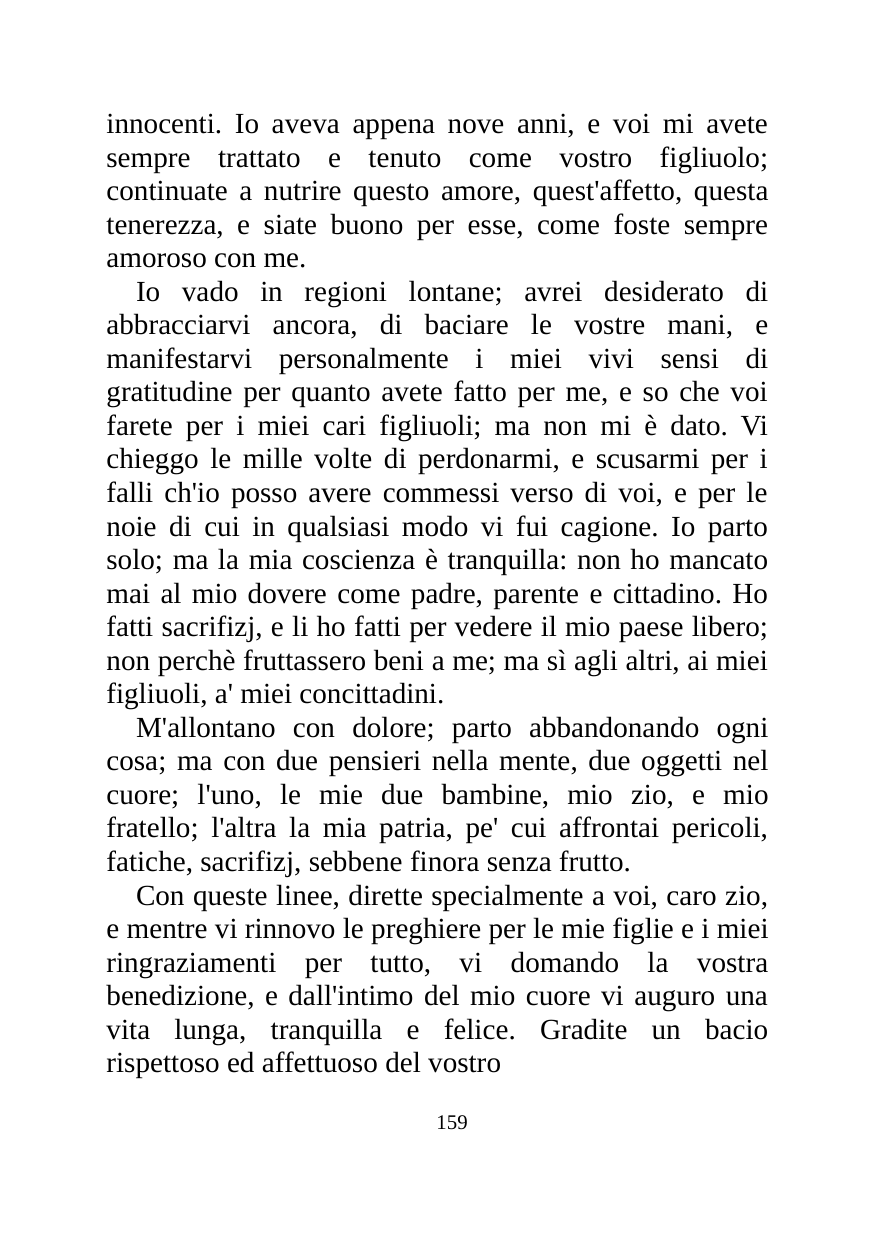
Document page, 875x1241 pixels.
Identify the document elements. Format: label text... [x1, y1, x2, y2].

text Con queste linee, dirette specialmente a voi, caro zio, e mentre vi rinnovo le preghiere per le mie figlie e i miei ringraziamenti per tutto, vi domando la vostra benedizione, e dall'intimo del mio cuore vi auguro una vita lunga, tranquilla e felice. Gradite un bacio rispettoso ed affettuoso del vostro [106, 878, 769, 1079]
text M'allontano con dolore; parto abbandonando ogni cosa; ma con due pensieri nella mente, due oggetti nel cuore; l'uno, le mie due bambine, mio zio, e mio fratello; l'altra la mia patria, pe' cui affrontai pericoli, fatiche, sacrifizj, sebbene finora senza frutto. [106, 710, 769, 878]
text innocenti. Io aveva appena nove anni, e voi mi avete sempre trattato e tenuto come vostro figliuolo; continuate a nutrire questo amore, quest'affetto, questa tenerezza, e siate buono per esse, come foste sempre amoroso con me. [106, 106, 769, 274]
text Io vado in regioni lontane; avrei desiderato di abbracciarvi ancora, di baciare le vostre mani, e manifestarvi personalmente i miei vivi sensi di gratitudine per quanto avete fatto per me, e so che voi farete per i miei cari figliuoli; ma non mi è dato. Vi chieggo le mille volte di perdonarmi, e scusarmi per i falli ch'io posso avere commessi verso di voi, e per le noie di cui in qualsiasi modo vi fui cagione. Io parto solo; ma la mia coscienza è tranquilla: non ho mancato mai al mio dovere come padre, parente e cittadino. Ho fatti sacrifizj, e li ho fatti per vedere il mio paese libero; non perchè fruttassero beni a me; ma sì agli altri, ai miei figliuoli, a' miei concittadini. [106, 274, 769, 710]
